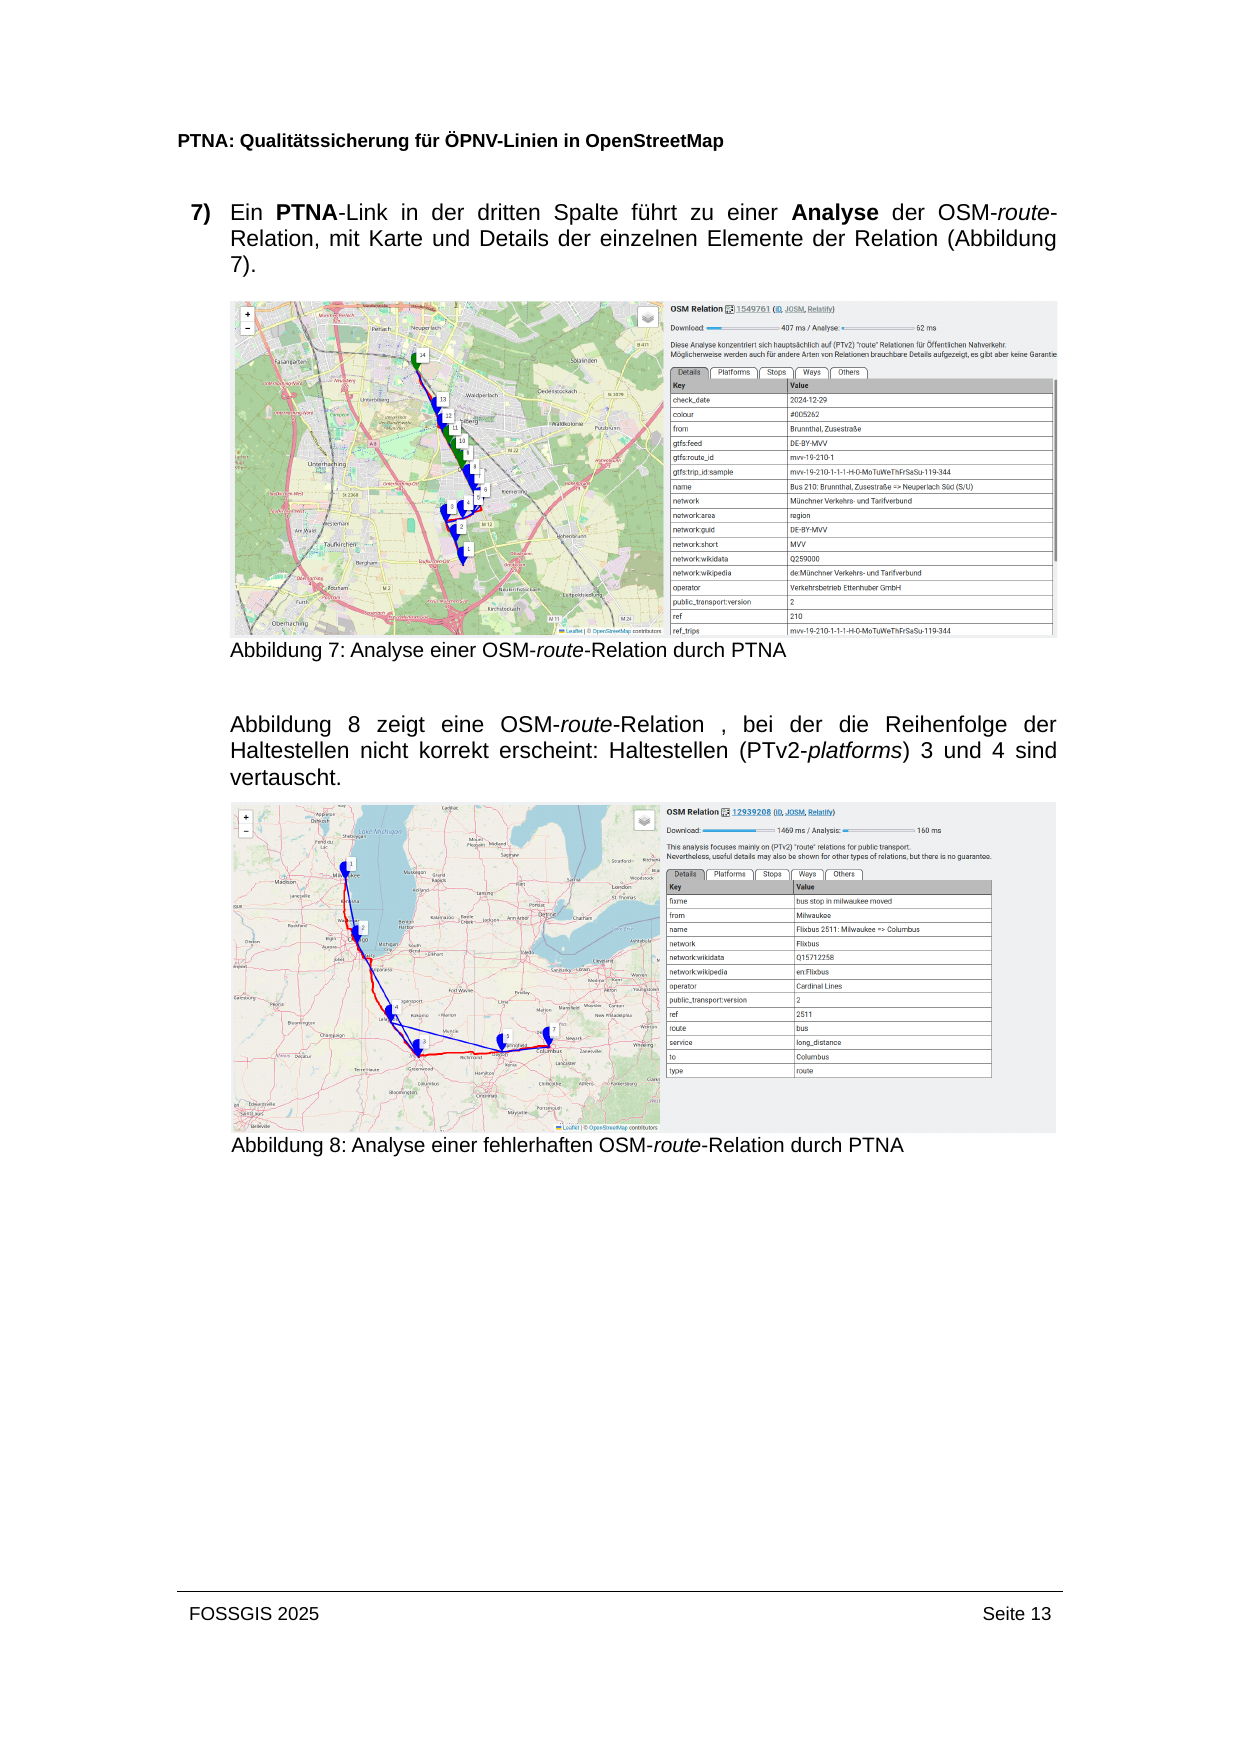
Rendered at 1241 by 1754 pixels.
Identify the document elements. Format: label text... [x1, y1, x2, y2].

table_cell Abbildung 8 zeigt eine OSM-route-Relation , bei der die Reihenfolge der Haltestellen nicht korrekt erscheint: Haltestellen (PTv2-platforms) 3 und 4 sind vertauscht. [224, 694, 1063, 1189]
table_header 7) [177, 181, 224, 694]
table_header Ein PTNA-Link in der dritten Spalte führt zu einer Analyse der OSM-route-Relation, mit Karte und Details der einzelnen Elemente der Relation (Abbildung 7). [224, 181, 1063, 694]
picture [231, 802, 1056, 1133]
table_cell [177, 694, 224, 1189]
picture [229, 301, 1058, 638]
